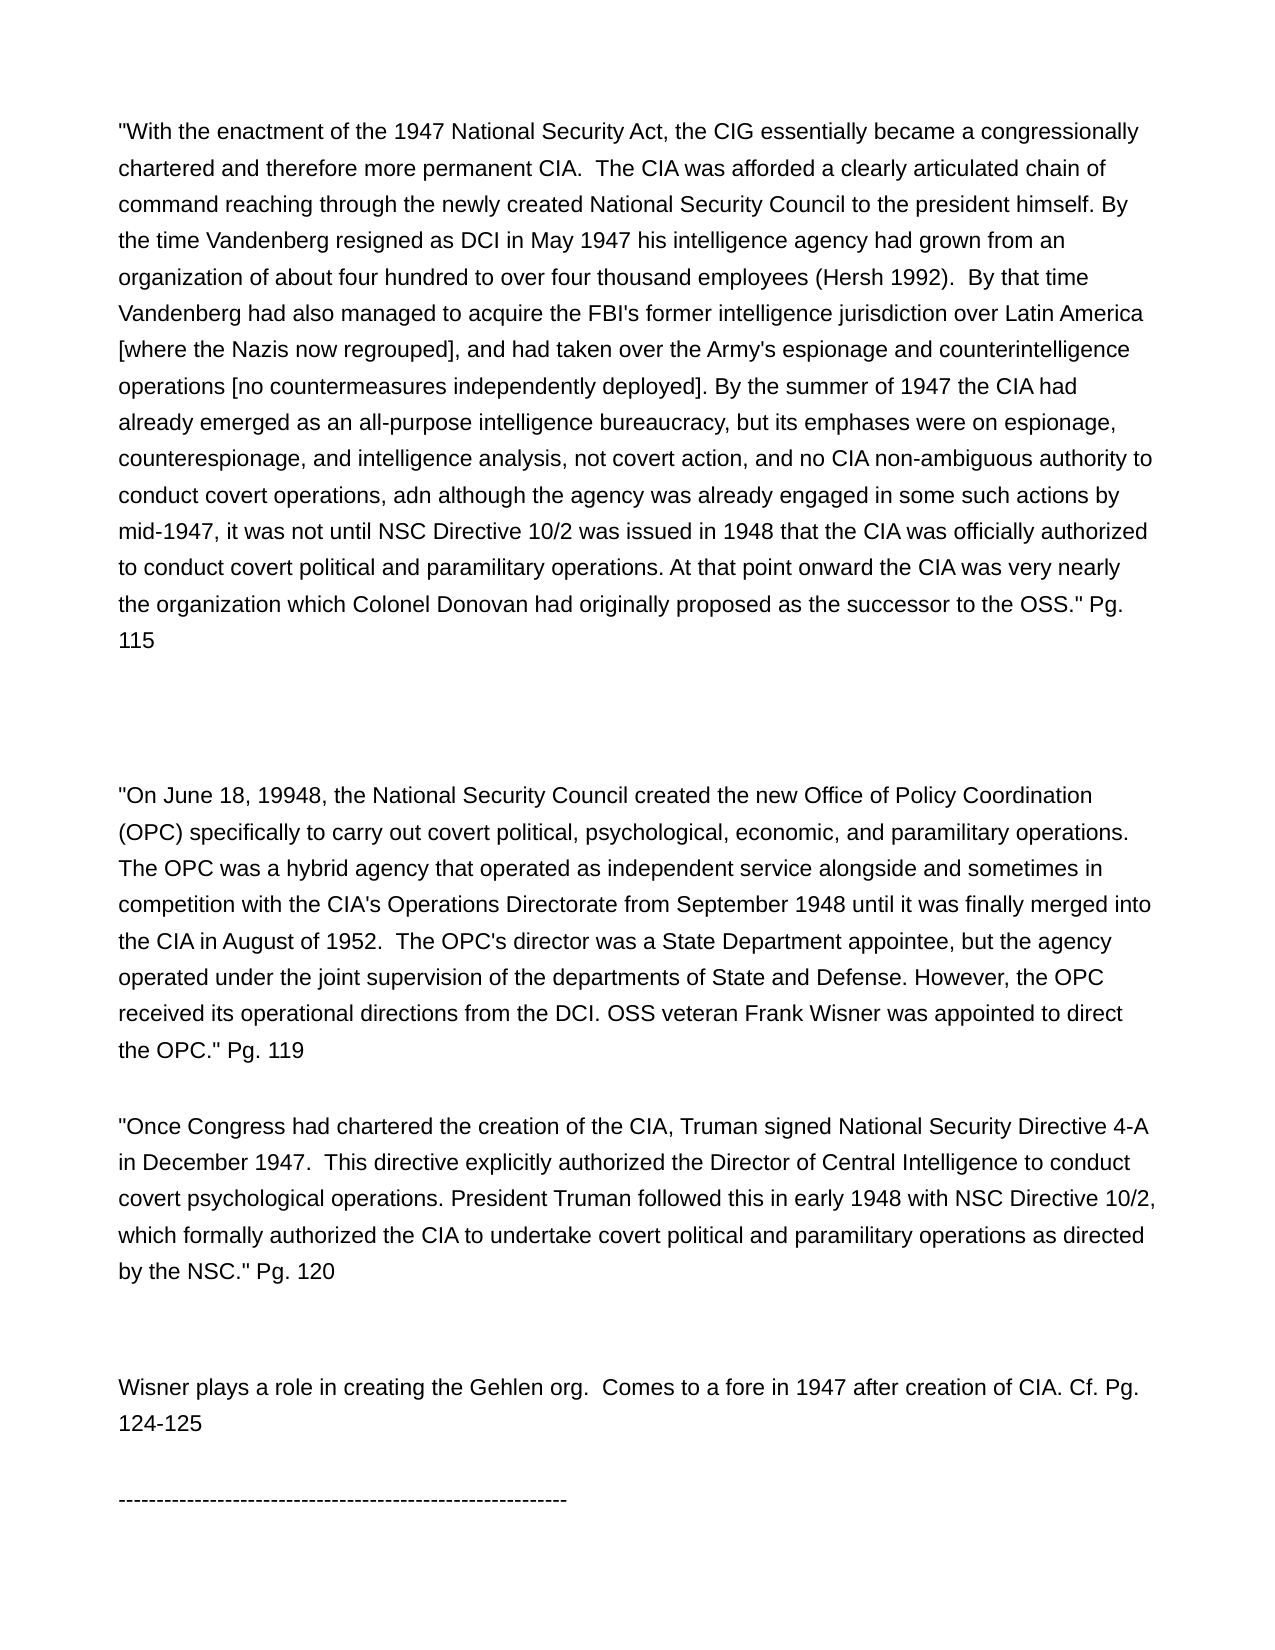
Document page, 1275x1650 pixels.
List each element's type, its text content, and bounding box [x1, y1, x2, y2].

text Wisner plays a role in creating the Gehlen org. Comes to a fore in 1947 after creation of CIA. Cf. Pg. 124-125 [118, 1373, 1157, 1436]
text "On June 18, 19948, the National Security Council created the new Office of Policy Coordination (OPC) specifically to carry out covert political, psychological, economic, and paramilitary operations. The OPC was a hybrid agency that operated as independent service alongside and sometimes in competition with the CIA's Operations Directorate from September 1948 until it was finally merged into the CIA in August of 1952. The OPC's director was a State Department appointee, but the agency operated under the joint supervision of the departments of State and Defense. However, the OPC received its operational directions from the DCI. OSS veteran Frank Wisner was appointed to direct the OPC." Pg. 119 [118, 782, 1157, 1063]
text "Once Congress had chartered the creation of the CIA, Truman signed National Security Directive 4-A in December 1947. This directive explicitly authorized the Director of Central Intelligence to conduct covert psychological operations. President Truman followed this in early 1948 with NSC Directive 10/2, which formally authorized the CIA to undertake covert political and paramilitary operations as directed by the NSC." Pg. 120 [118, 1113, 1157, 1284]
text "With the enactment of the 1947 National Security Act, the CIG essentially became a congressionally chartered and therefore more permanent CIA. The CIA was afforded a clearly articulated chain of command reaching through the newly created National Security Council to the president himself. By the time Vandenberg resigned as DCI in May 1947 his intelligence agency had grown from an organization of about four hundred to over four thousand employees (Hersh 1992). By that time Vandenberg had also managed to acquire the FBI's former intelligence jurisdiction over Latin America [where the Nazis now regrouped], and had taken over the Army's espionage and counterintelligence operations [no countermeasures independently deployed]. By the summer of 1947 the CIA had already emerged as an all-purpose intelligence bureaucracy, but its emphases were on espionage, counterespionage, and intelligence analysis, not covert action, and no CIA non-ambiguous authority to conduct covert operations, adn although the agency was already engaged in some such actions by mid-1947, it was not until NSC Directive 10/2 was issued in 1948 that the CIA was officially authorized to conduct covert political and paramilitary operations. At that point onward the CIA was very nearly the organization which Colonel Donovan had originally proposed as the successor to the OSS." Pg. 115 [118, 118, 1157, 653]
text ----------------------------------------------------------- [118, 1486, 1157, 1512]
